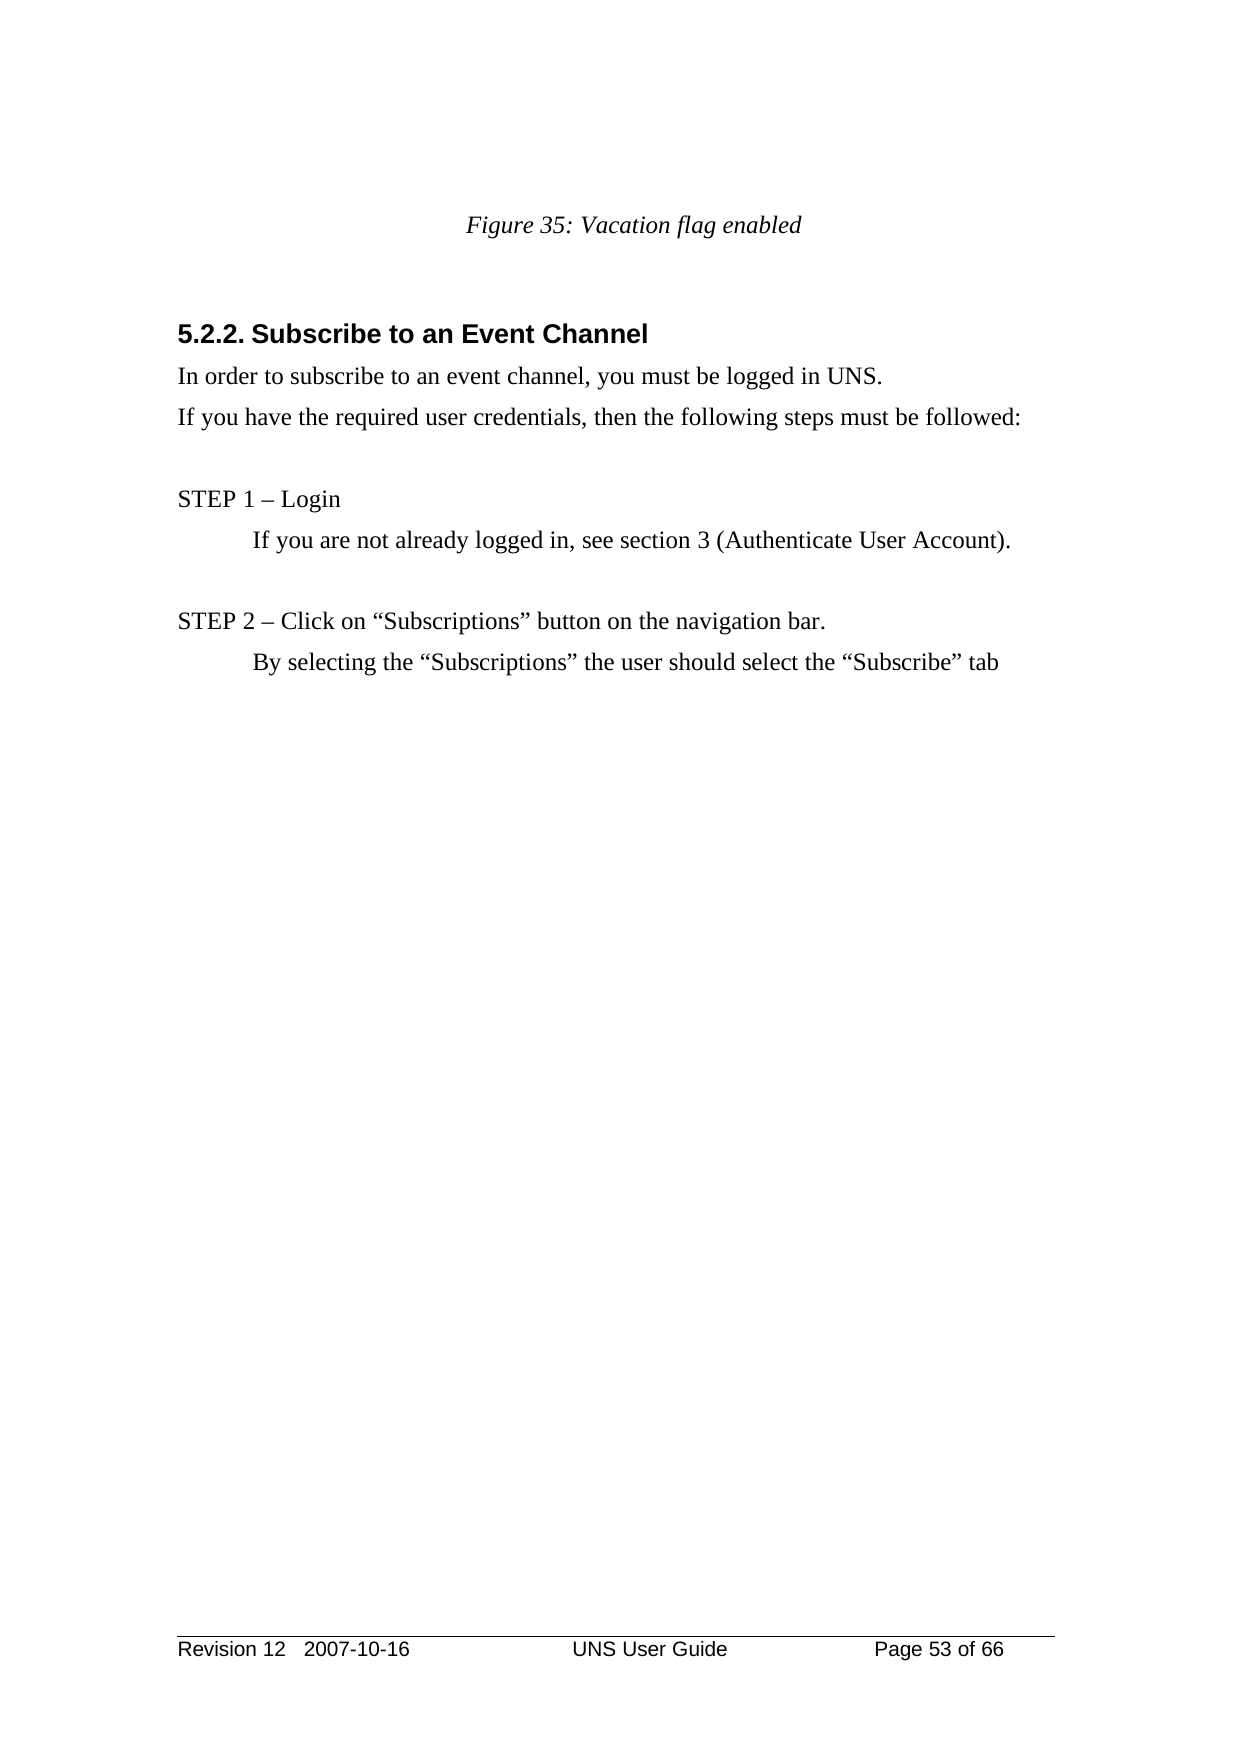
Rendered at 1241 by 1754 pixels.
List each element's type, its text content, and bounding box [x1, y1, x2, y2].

text By selecting the “Subscriptions” the user should select the “Subscribe” tab [177, 647, 1092, 676]
text If you have the required user credentials, then the following steps must be followed: [177, 402, 1092, 431]
text Figure 35: Vacation flag enabled [177, 210, 1092, 239]
text STEP 2 – Click on “Subscriptions” button on the navigation bar. [177, 606, 1092, 635]
text In order to subscribe to an event channel, you must be logged in UNS. [177, 361, 1092, 390]
text If you are not already logged in, see section 3 (Authenticate User Account). [177, 524, 1092, 553]
text STEP 1 – Login [177, 484, 1092, 513]
subtitle Subscribe to an Event Channel [177, 318, 1092, 349]
